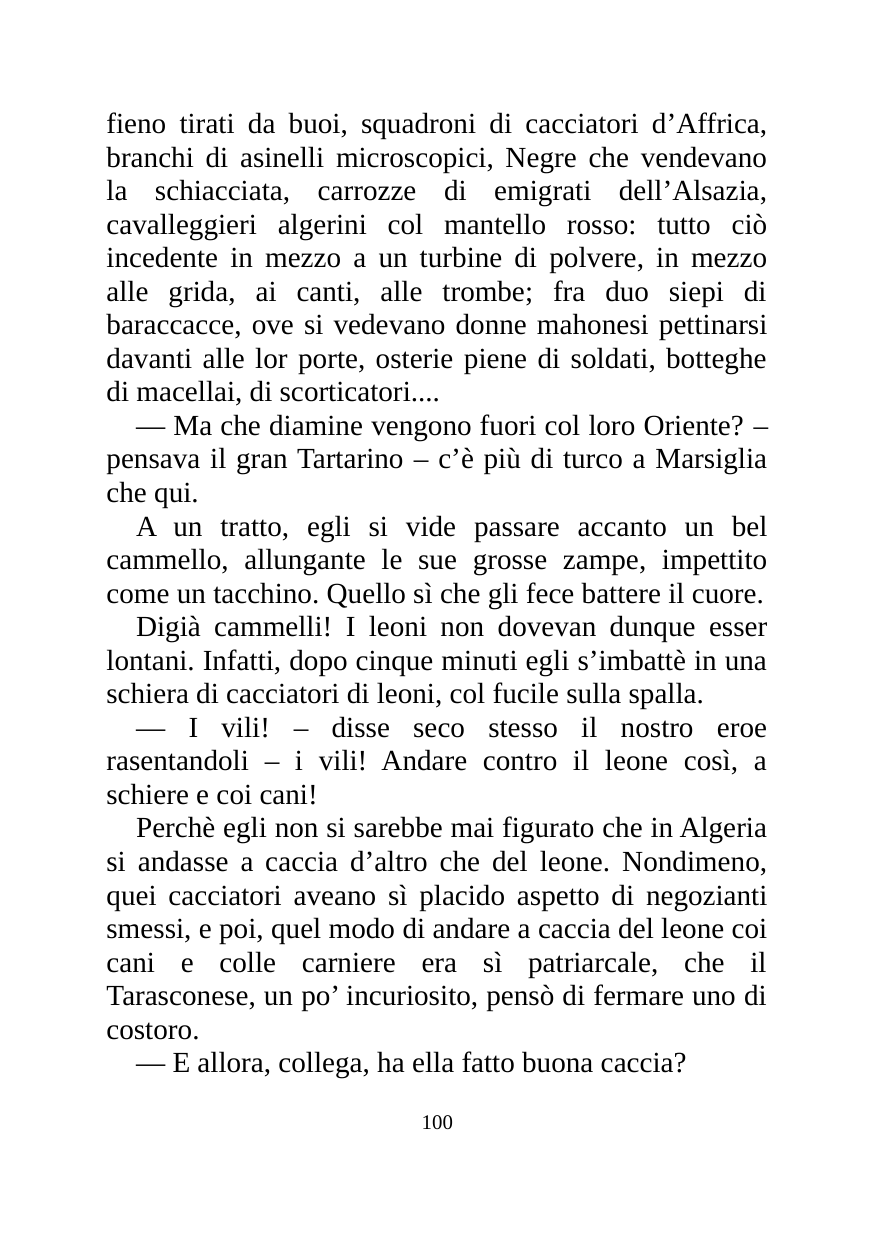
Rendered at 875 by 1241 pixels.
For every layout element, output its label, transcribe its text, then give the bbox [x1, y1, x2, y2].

text A un tratto, egli si vide passare accanto un bel cammello, allungante le sue grosse zampe, impettito come un tacchino. Quello sì che gli fece battere il cuore. [106, 509, 768, 609]
text Digià cammelli! I leoni non dovevan dunque esser lontani. Infatti, dopo cinque minuti egli s’imbattè in una schiera di cacciatori di leoni, col fucile sulla spalla. [106, 609, 768, 710]
text fieno tirati da buoi, squadroni di cacciatori d’Affrica, branchi di asinelli microscopici, Negre che vendevano la schiacciata, carrozze di emigrati dell’Alsazia, cavalleggieri algerini col mantello rosso: tutto ciò incedente in mezzo a un turbine di polvere, in mezzo alle grida, ai canti, alle trombe; fra duo siepi di baraccacce, ove si vedevano donne mahonesi pettinarsi davanti alle lor porte, osterie piene di soldati, botteghe di macellai, di scorticatori.... [106, 106, 768, 408]
text — I vili! – disse seco stesso il nostro eroe rasentandoli – i vili! Andare contro il leone così, a schiere e coi cani! [106, 710, 768, 811]
text Perchè egli non si sarebbe mai figurato che in Algeria si andasse a caccia d’altro che del leone. Nondimeno, quei cacciatori aveano sì placido aspetto di negozianti smessi, e poi, quel modo di andare a caccia del leone coi cani e colle carniere era sì patriarcale, che il Tarasconese, un po’ incuriosito, pensò di fermare uno di costoro. [106, 811, 768, 1045]
text — E allora, collega, ha ella fatto buona caccia? [106, 1045, 768, 1079]
text — Ma che diamine vengono fuori col loro Oriente? – pensava il gran Tartarino – c’è più di turco a Marsiglia che qui. [106, 408, 768, 509]
